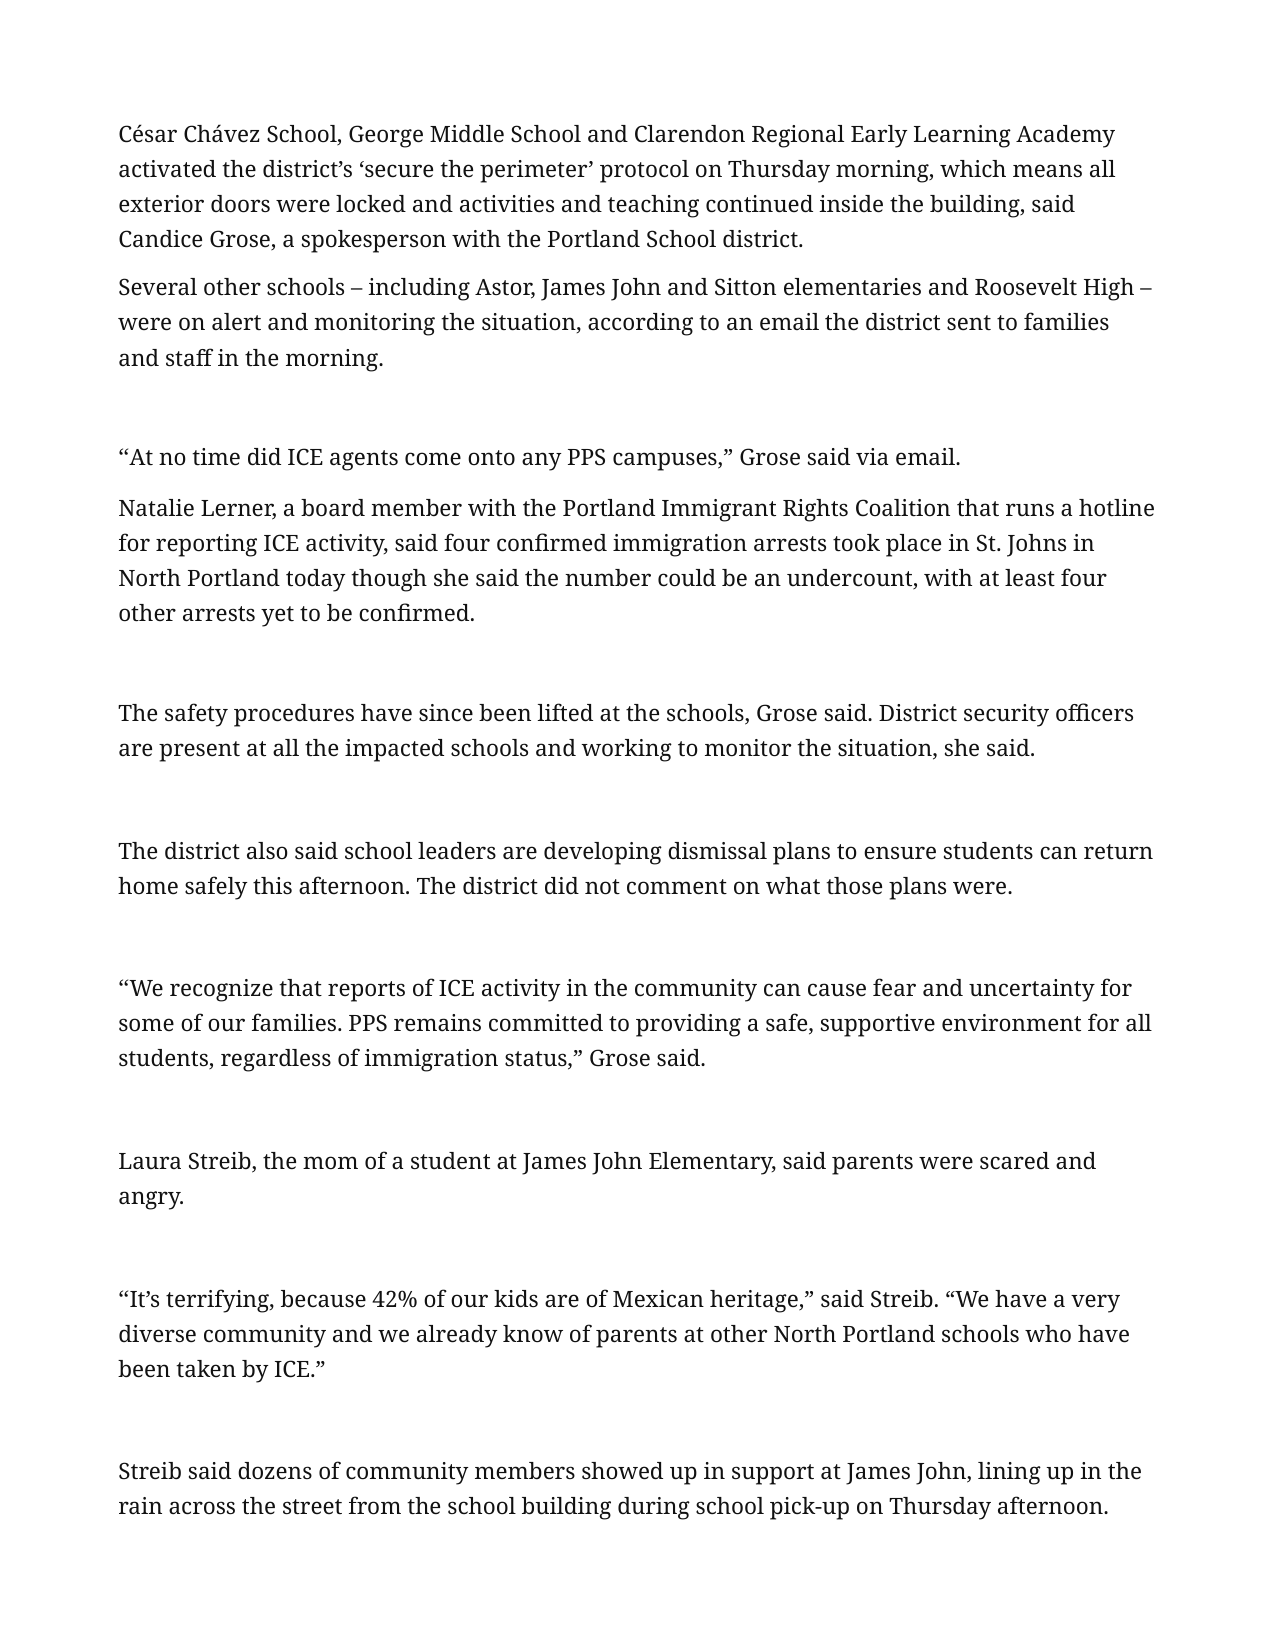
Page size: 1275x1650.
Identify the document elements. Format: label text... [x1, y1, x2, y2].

text “It’s terrifying, because 42% of our kids are of Mexican heritage,” said Streib. “We have a very diverse community and we already know of parents at other North Portland schools who have been taken by ICE.” [118, 1278, 1157, 1383]
text The safety procedures have since been lifted at the schools, Grose said. District security officers are present at all the impacted schools and working to monitor the situation, she said. [118, 693, 1157, 763]
text “We recognize that reports of ICE activity in the community can cause fear and uncertainty for some of our families. PPS remains committed to providing a safe, supportive environment for all students, regardless of immigration status,” Grose said. [118, 968, 1157, 1073]
text Several other schools – including Astor, James John and Sitton elementaries and Roosevelt High – were on alert and monitoring the situation, according to an email the district sent to families and staff in the morning. [118, 271, 1157, 372]
text Streib said dozens of community members showed up in support at James John, lining up in the rain across the street from the school building during school pick-up on Thursday afternoon. [118, 1451, 1157, 1521]
text “At no time did ICE agents come onto any PPS campuses,” Grose said via email. [118, 437, 1157, 472]
text César Chávez School, George Middle School and Clarendon Regional Early Learning Academy activated the district’s ‘secure the perimeter’ protocol on Thursday morning, which means all exterior doors were locked and activities and teaching continued inside the building, said Candice Grose, a spokesperson with the Portland School district. [118, 118, 1157, 254]
text The district also said school leaders are developing dismissal plans to ensure students can return home safely this afternoon. The district did not comment on what those plans were. [118, 831, 1157, 901]
text Laura Streib, the mom of a student at James John Elementary, said parents were scared and angry. [118, 1141, 1157, 1211]
text Natalie Lerner, a board member with the Portland Immigrant Rights Coalition that runs a hotline for reporting ICE activity, said four confirmed immigration arrests took place in St. Johns in North Portland today though she said the number could be an undercount, with at least four other arrests yet to be confirmed. [118, 492, 1157, 628]
